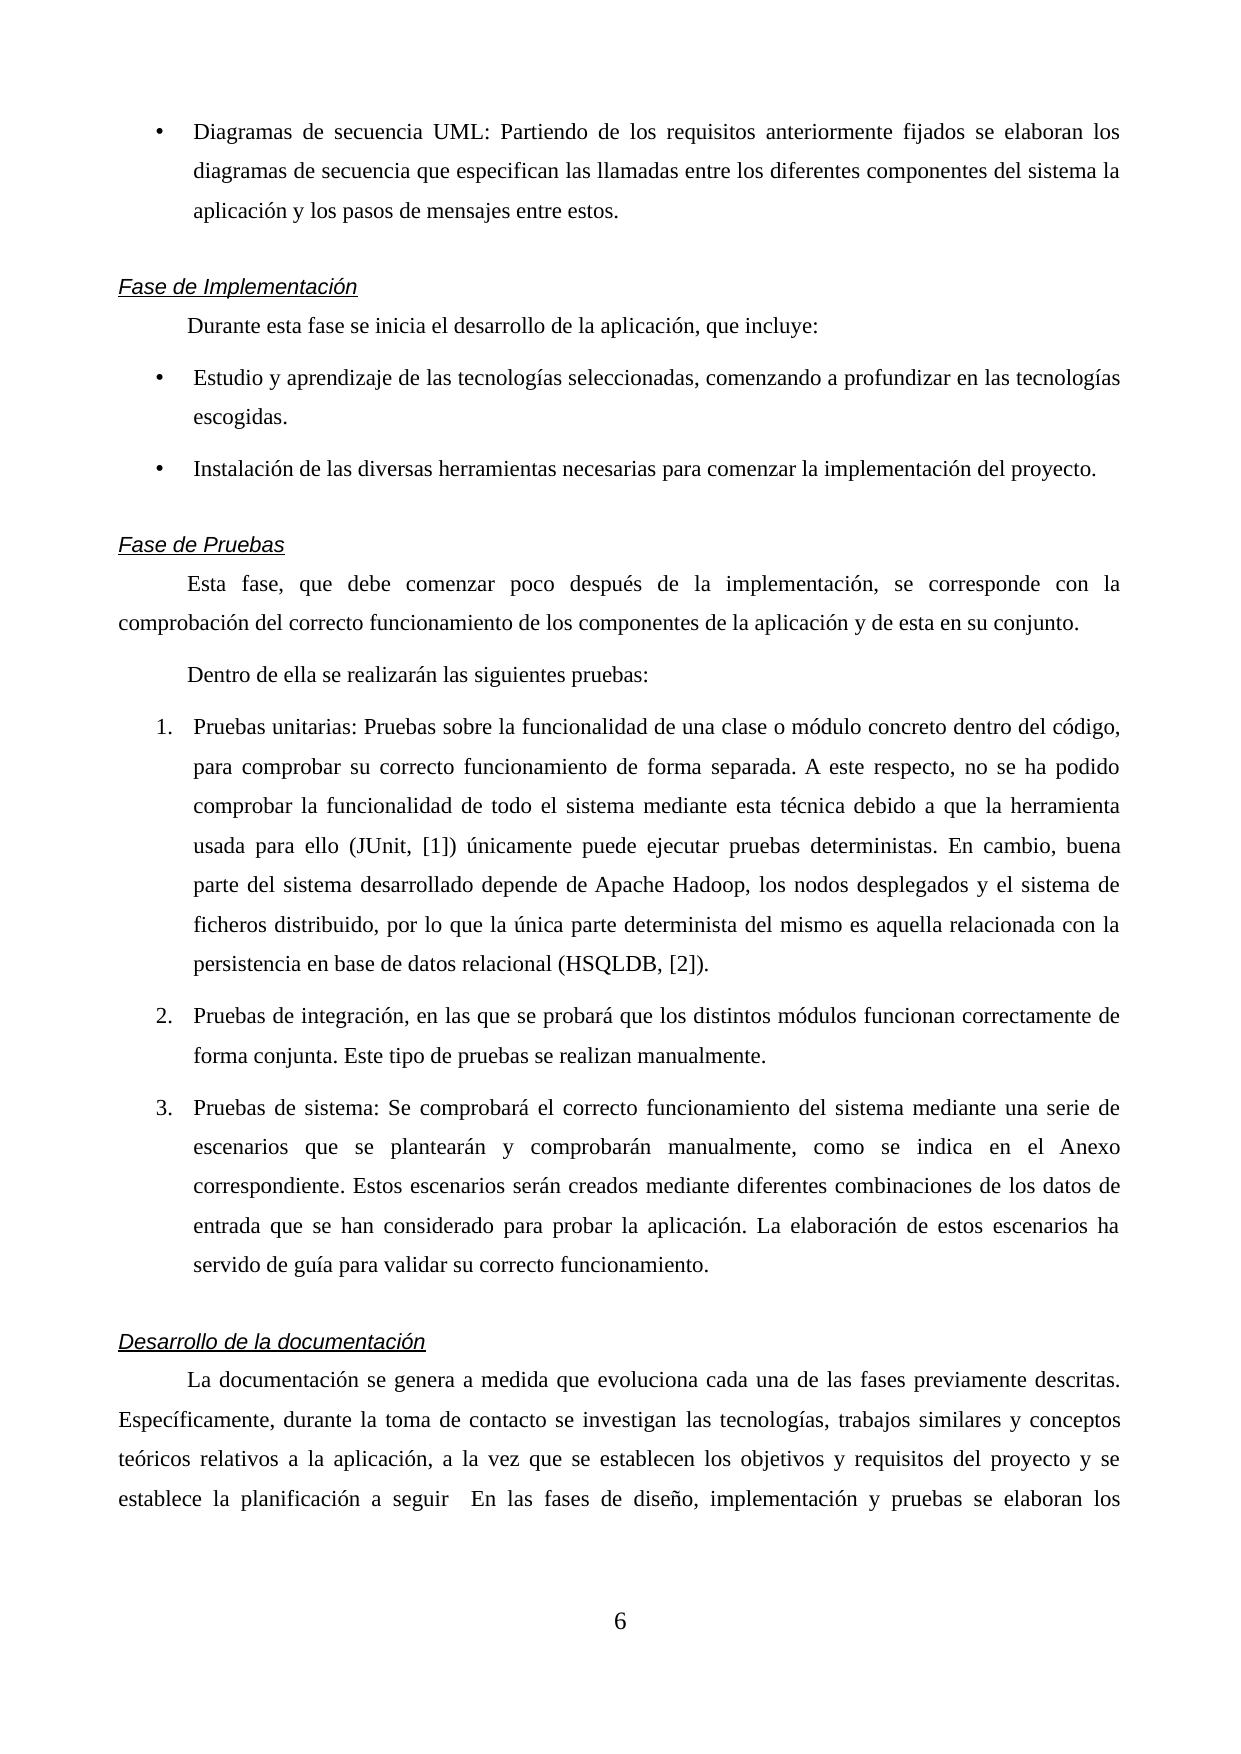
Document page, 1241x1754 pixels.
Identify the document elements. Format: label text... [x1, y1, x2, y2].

subtitle Desarrollo de la documentación [118, 1328, 1122, 1354]
list Diagramas de secuencia UML: Partiendo de los requisitos anteriormente fijados se elaboran los diagramas de secuencia que especifican las llamadas entre los diferentes componentes del sistema la aplicación y los pasos de mensajes entre estos. [156, 118, 1122, 223]
text La documentación se genera a medida que evoluciona cada una de las fases previamente descritas. Específicamente, durante la toma de contacto se investigan las tecnologías, trabajos similares y conceptos teóricos relativos a la aplicación, a la vez que se establecen los objetivos y requisitos del proyecto y se establece la planificación a seguir En las fases de diseño, implementación y pruebas se elaboran los [118, 1366, 1122, 1511]
text Durante esta fase se inicia el desarrollo de la aplicación, que incluye: [118, 312, 1122, 338]
subtitle Fase de Implementación [118, 274, 1122, 299]
list Pruebas unitarias: Pruebas sobre la funcionalidad de una clase o módulo concreto dentro del código, para comprobar su correcto funcionamiento de forma separada. A este respecto, no se ha podido comprobar la funcionalidad de todo el sistema mediante esta técnica debido a que la herramienta usada para ello (JUnit, [1]) únicamente puede ejecutar pruebas deterministas. En cambio, buena parte del sistema desarrollado depende de Apache Hadoop, los nodos desplegados y el sistema de ficheros distribuido, por lo que la única parte determinista del mismo es aquella relacionada con la persistencia en base de datos relacional (HSQLDB, [2]). [156, 713, 1122, 977]
subtitle Fase de Pruebas [118, 532, 1122, 557]
list Estudio y aprendizaje de las tecnologías seleccionadas, comenzando a profundizar en las tecnologías escogidas. [156, 364, 1122, 429]
list Pruebas de sistema: Se comprobará el correcto funcionamiento del sistema mediante una serie de escenarios que se plantearán y comprobarán manualmente, como se indica en el Anexo correspondiente. Estos escenarios serán creados mediante diferentes combinaciones de los datos de entrada que se han considerado para probar la aplicación. La elaboración de estos escenarios ha servido de guía para validar su correcto funcionamiento. [156, 1094, 1122, 1278]
list Pruebas de integración, en las que se probará que los distintos módulos funcionan correctamente de forma conjunta. Este tipo de pruebas se realizan manualmente. [156, 1002, 1122, 1068]
list Instalación de las diversas herramientas necesarias para comenzar la implementación del proyecto. [156, 455, 1122, 482]
text Dentro de ella se realizarán las siguientes pruebas: [118, 661, 1122, 688]
text Esta fase, que debe comenzar poco después de la implementación, se corresponde con la comprobación del correcto funcionamiento de los componentes de la aplicación y de esta en su conjunto. [118, 570, 1122, 636]
